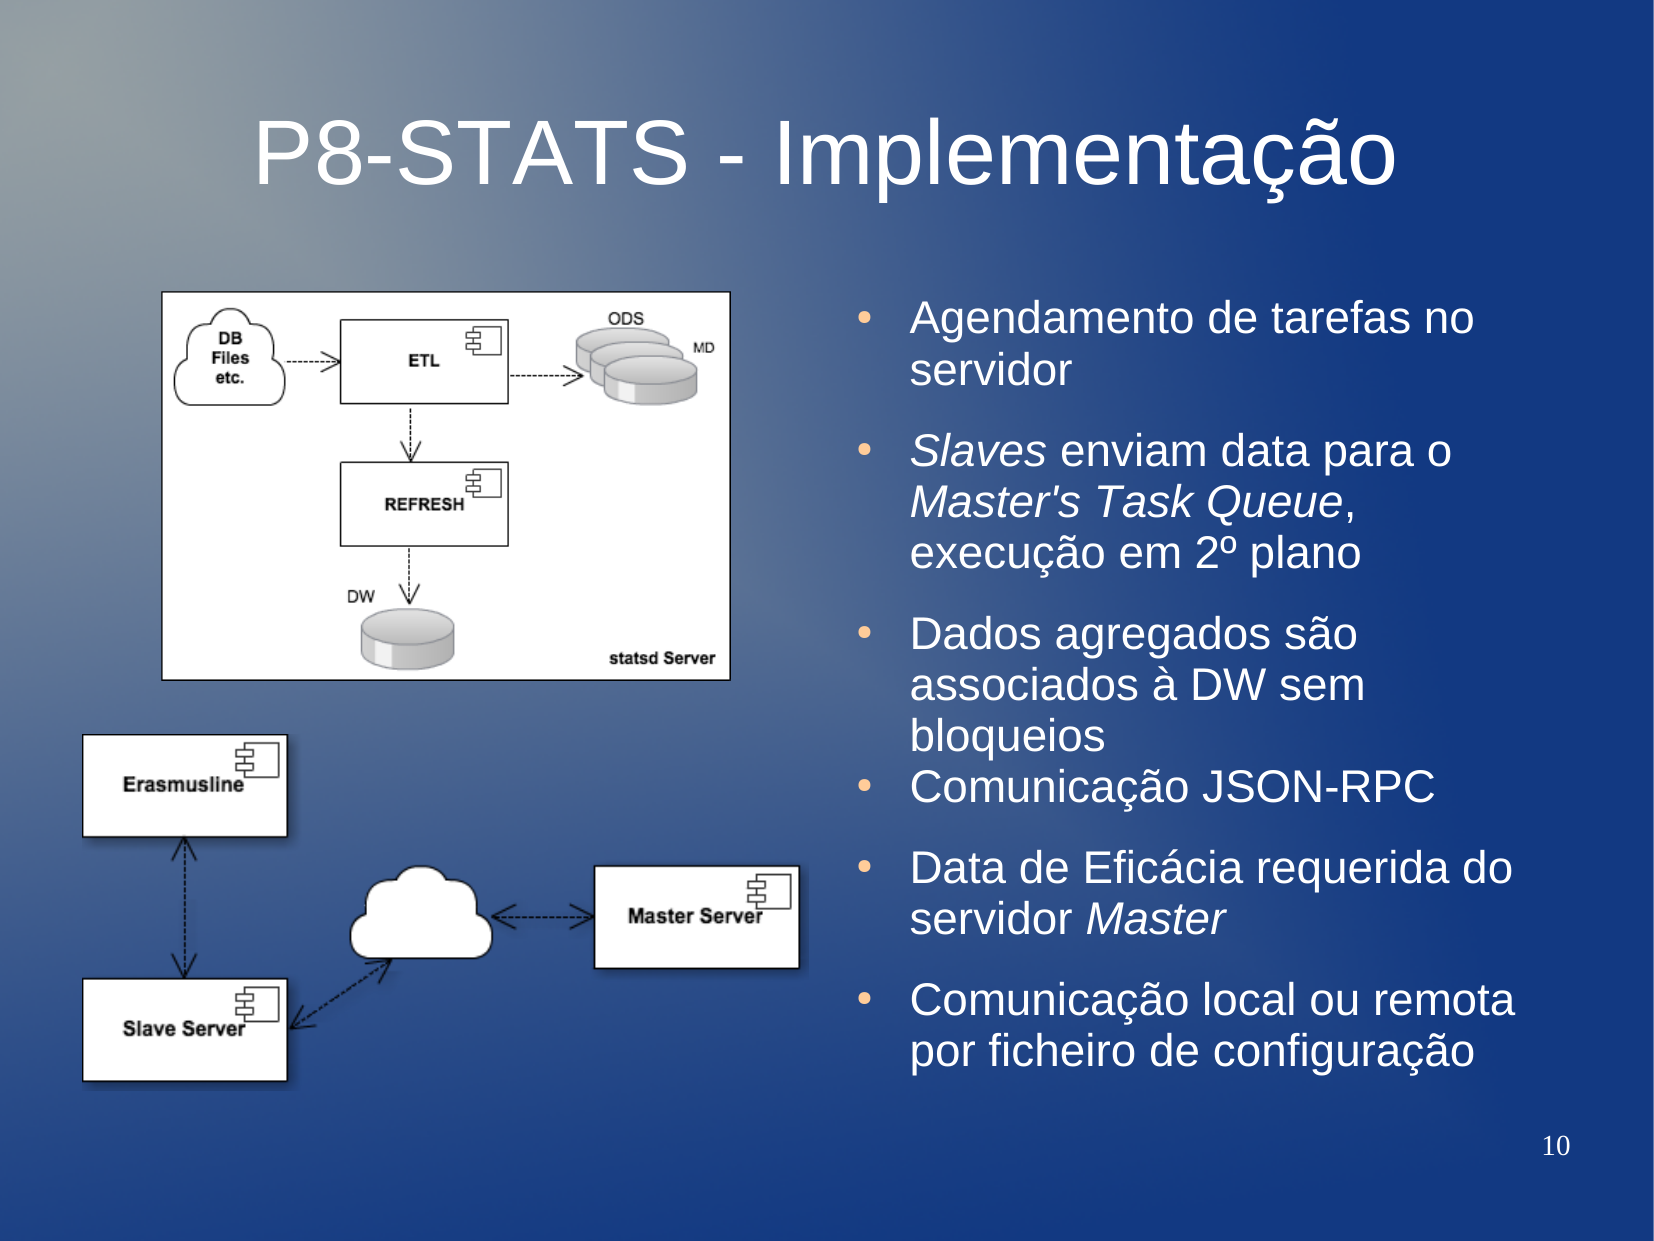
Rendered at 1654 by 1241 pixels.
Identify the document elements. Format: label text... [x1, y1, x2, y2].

list Comunicação JSON-RPC Data de Eficácia requerida do servidor Master Comunicação local ou remota por ficheiro de configuração [838, 761, 1565, 1152]
picture [0, 0, 1654, 1241]
list Agendamento de tarefas no servidor Slaves enviam data para o Master's Task Queue, execução em 2º plano Dados agregados são associados à DW sem bloqueios [838, 292, 1565, 761]
title P8-STATS - Implementação [82, 49, 1571, 257]
